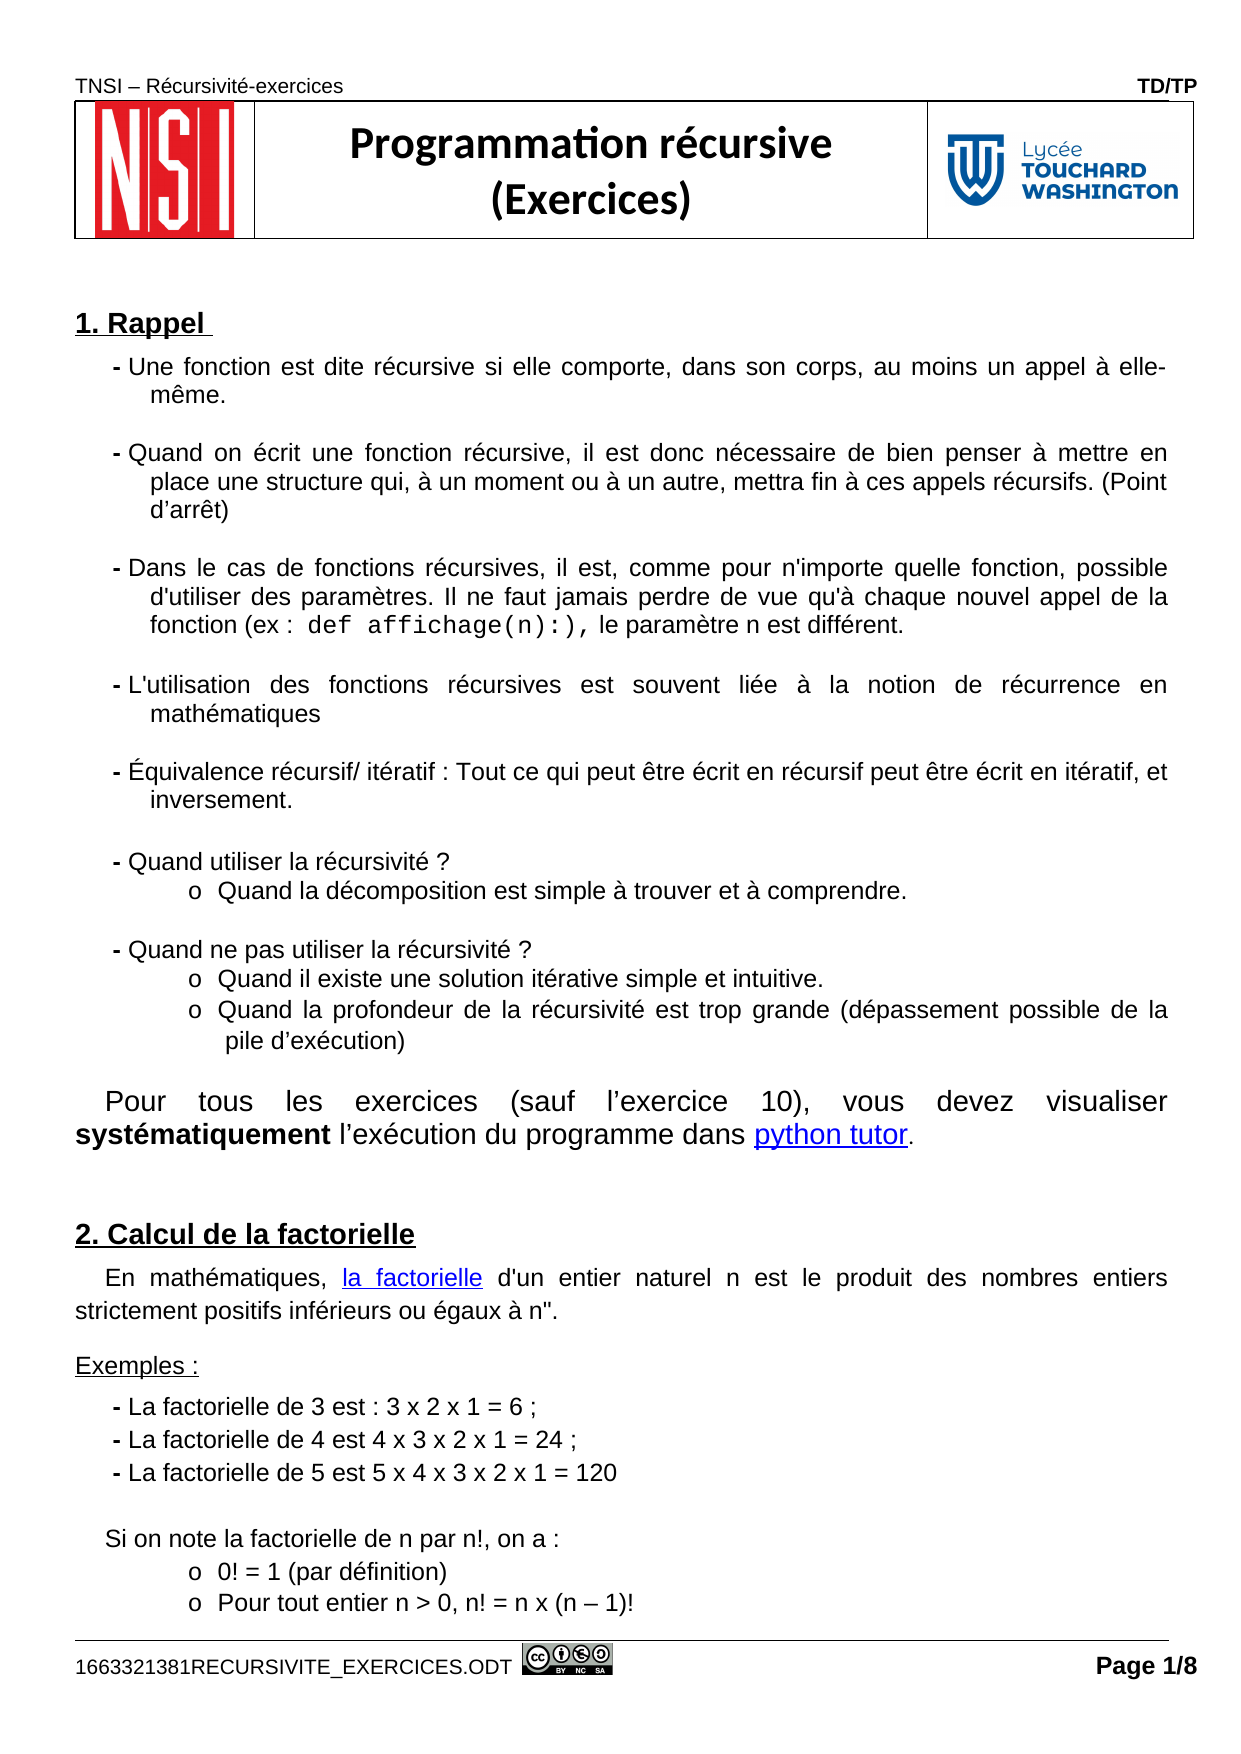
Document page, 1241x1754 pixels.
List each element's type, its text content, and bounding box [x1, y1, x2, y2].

list Quand ne pas utiliser la récursivité ? [112, 935, 1169, 964]
list Une fonction est dite récursive si elle comporte, dans son corps, au moins un appel à elle-même. [112, 352, 1169, 409]
table_header [76, 102, 95, 238]
list Quand la profondeur de la récursivité est trop grande (dépassement possible de la pile d’exécution) [187, 995, 1169, 1055]
list Équivalence récursif/ itératif : Tout ce qui peut être écrit en récursif peut être écrit en itératif, et inversement. [112, 756, 1169, 814]
list La factorielle de 4 est 4 x 3 x 2 x 1 = 24 ; [112, 1425, 1169, 1454]
picture [522, 1643, 613, 1675]
list Quand il existe une solution itérative simple et intuitive. [187, 964, 1169, 995]
list Quand on écrit une fonction récursive, il est donc nécessaire de bien penser à mettre en place une structure qui, à un moment ou à un autre, mettra fin à ces appels récursifs. (Point d’arrêt) [112, 438, 1169, 524]
table_header Programmation récursive (Exercices) [255, 102, 927, 238]
list 0! = 1 (par définition) [187, 1557, 1169, 1588]
text Exemples : [75, 1351, 1169, 1379]
list Pour tout entier n > 0, n! = n x (n – 1)! [187, 1588, 1169, 1619]
table_header [235, 102, 254, 238]
text Si on note la factorielle de n par n!, on a : [75, 1524, 1169, 1553]
list La factorielle de 3 est : 3 x 2 x 1 = 6 ; [112, 1392, 1169, 1421]
text En mathématiques, la factorielle d'un entier naturel n est le produit des nombres entiers strictement positifs inférieurs ou égaux à n". [75, 1263, 1169, 1324]
text 1. Rappel [75, 306, 1169, 339]
list Dans le cas de fonctions récursives, il est, comme pour n'importe quelle fonction, possible d'utiliser des paramètres. Il ne faut jamais perdre de vue qu'à chaque nouvel appel de la fonction (ex : def affichage(n):), le paramètre n est différent. [112, 553, 1169, 641]
list L'utilisation des fonctions récursives est souvent liée à la notion de récurrence en mathématiques [112, 670, 1169, 728]
table_header [928, 102, 1193, 238]
list Quand la décomposition est simple à trouver et à comprendre. [187, 876, 1169, 907]
list Quand utiliser la récursivité ? [112, 847, 1169, 876]
picture [945, 132, 1180, 207]
list La factorielle de 5 est 5 x 4 x 3 x 2 x 1 = 120 [112, 1458, 1169, 1487]
text 2. Calcul de la factorielle [75, 1217, 1169, 1250]
text Pour tous les exercices (sauf l’exercice 10), vous devez visualiser systématiquement l’exécution du programme dans python tutor. [75, 1083, 1169, 1151]
